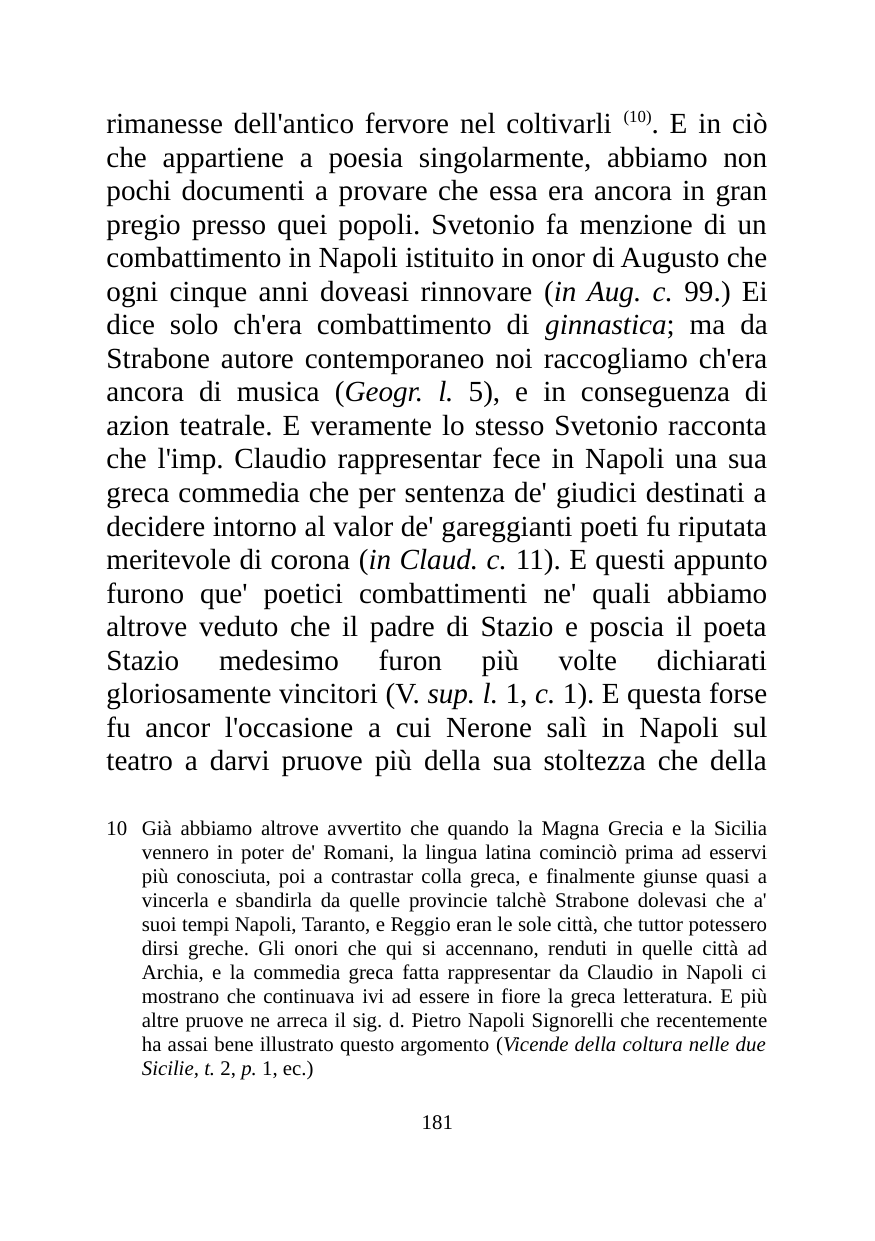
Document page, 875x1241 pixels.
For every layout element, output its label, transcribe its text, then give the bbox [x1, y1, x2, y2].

text rimanesse dell'antico fervore nel coltivarli (). E in ciò che appartiene a poesia singolarmente, abbiamo non pochi documenti a provare che essa era ancora in gran pregio presso quei popoli. Svetonio fa menzione di un combattimento in Napoli istituito in onor di Augusto che ogni cinque anni doveasi rinnovare (in Aug. c. 99.) Ei dice solo ch'era combattimento di ginnastica; ma da Strabone autore contemporaneo noi raccogliamo ch'era ancora di musica (Geogr. l. 5), e in conseguenza di azion teatrale. E veramente lo stesso Svetonio racconta che l'imp. Claudio rappresentar fece in Napoli una sua greca commedia che per sentenza de' giudici destinati a decidere intorno al valor de' gareggianti poeti fu riputata meritevole di corona (in Claud. c. 11). E questi appunto furono que' poetici combattimenti ne' quali abbiamo altrove veduto che il padre di Stazio e poscia il poeta Stazio medesimo furon più volte dichiarati gloriosamente vincitori (V. sup. l. 1, c. 1). E questa forse fu ancor l'occasione a cui Nerone salì in Napoli sul teatro a darvi pruove più della sua stoltezza che della [106, 106, 768, 777]
text Già abbiamo altrove avvertito che quando la Magna Grecia e la Sicilia vennero in poter de' Romani, la lingua latina cominciò prima ad esservi più conosciuta, poi a contrastar colla greca, e finalmente giunse quasi a vincerla e sbandirla da quelle provincie talchè Strabone dolevasi che a' suoi tempi Napoli, Taranto, e Reggio eran le sole città, che tuttor potessero dirsi greche. Gli onori che qui si accennano, renduti in quelle città ad Archia, e la commedia greca fatta rappresentar da Claudio in Napoli ci mostrano che continuava ivi ad essere in fiore la greca letteratura. E più altre pruove ne arreca il sig. d. Pietro Napoli Signorelli che recentemente ha assai bene illustrato questo argomento (Vicende della coltura nelle due Sicilie, t. 2, p. 1, ec.) [106, 816, 768, 1080]
